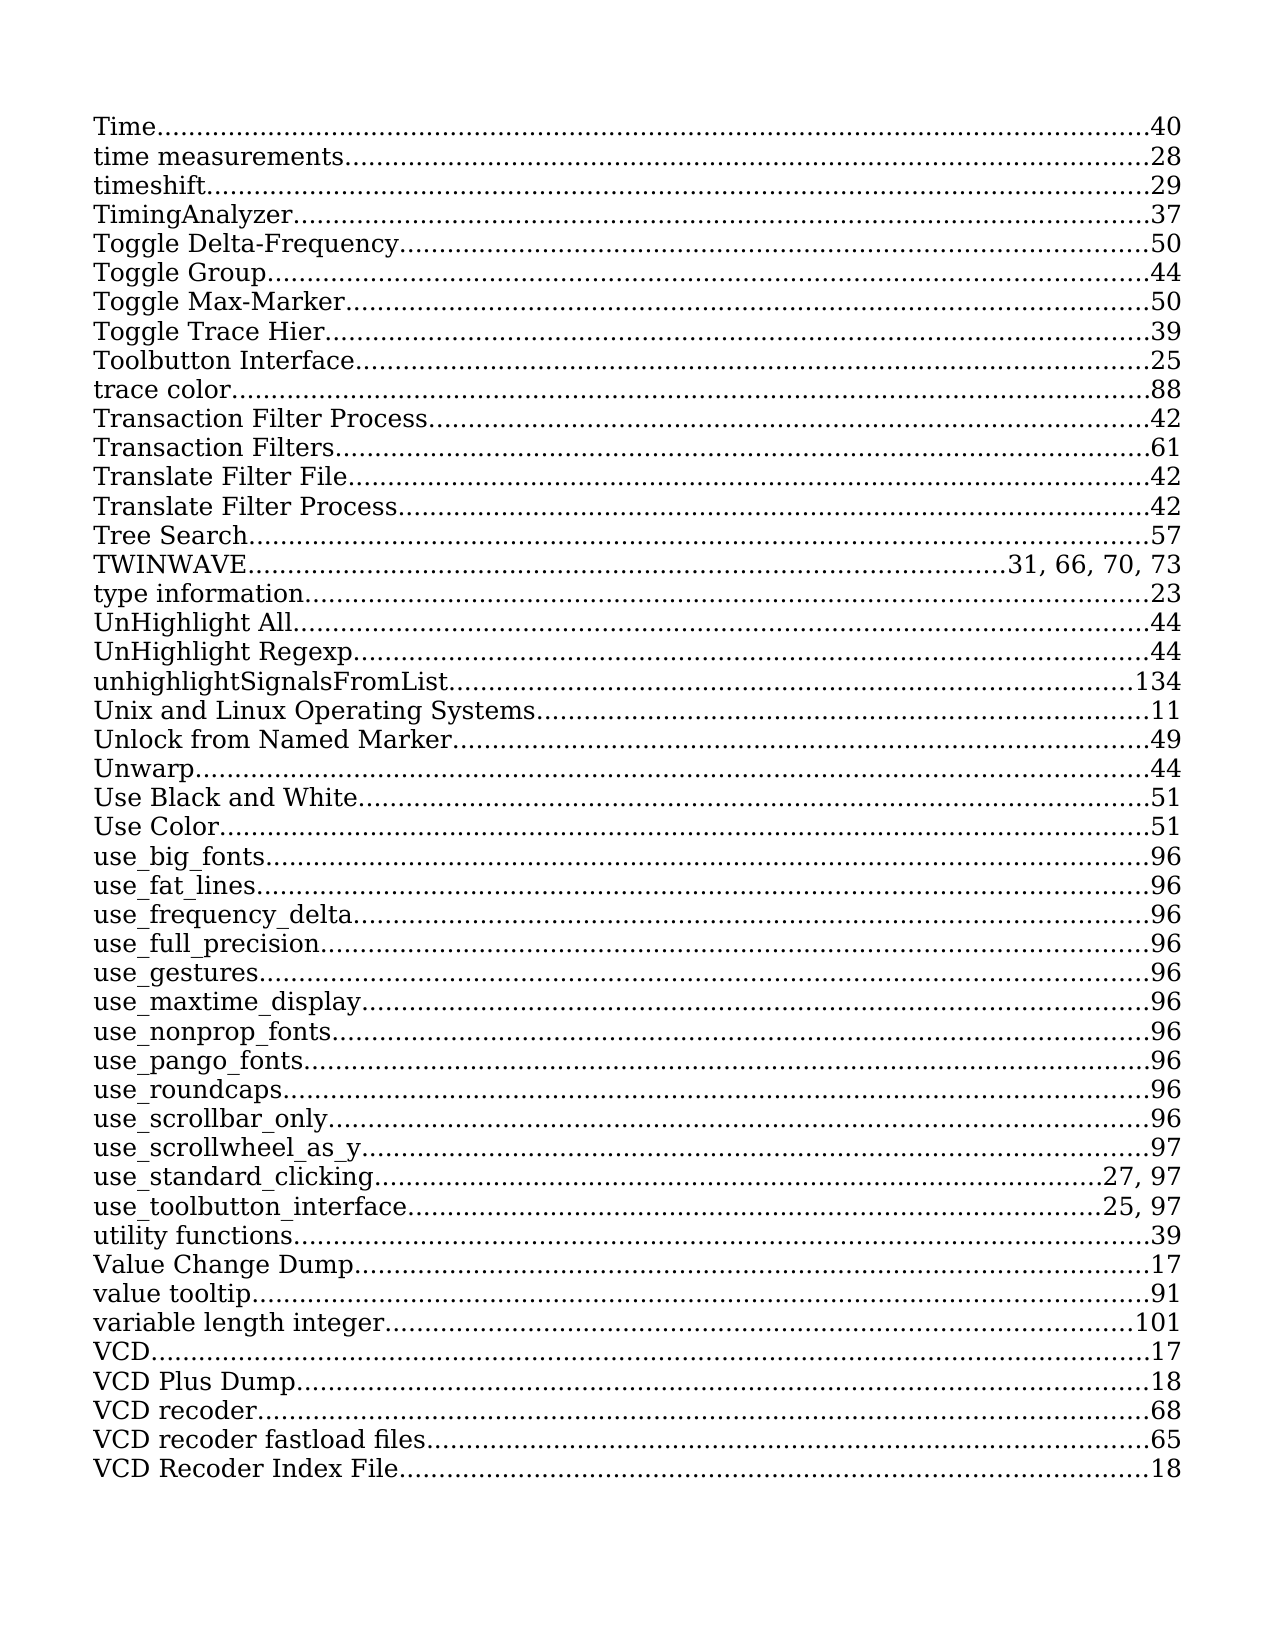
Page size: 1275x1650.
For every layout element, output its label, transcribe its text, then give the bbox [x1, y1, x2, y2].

text use_scrollbar_only 96 [93, 1104, 1182, 1133]
text trace color 88 [93, 375, 1182, 404]
text UnHighlight Regexp 44 [93, 637, 1182, 667]
text use_pango_fonts 96 [93, 1046, 1182, 1075]
text utility functions 39 [93, 1221, 1182, 1250]
text use_toolbutton_interface 25, 97 [93, 1192, 1182, 1221]
text Time 40 [93, 112, 1182, 142]
text TWINWAVE 31, 66, 70, 73 [93, 550, 1182, 579]
text use_frequency_delta 96 [93, 900, 1182, 929]
text Toolbutton Interface 25 [93, 346, 1182, 375]
text Unix and Linux Operating Systems 11 [93, 696, 1182, 725]
text Toggle Delta-Frequency 50 [93, 229, 1182, 258]
text use_maxtime_display 96 [93, 987, 1182, 1017]
text VCD Plus Dump 18 [93, 1367, 1182, 1396]
text VCD 17 [93, 1337, 1182, 1367]
text use_full_precision 96 [93, 929, 1182, 958]
text Transaction Filters 61 [93, 433, 1182, 462]
text use_big_fonts 96 [93, 842, 1182, 871]
text Translate Filter File 42 [93, 462, 1182, 492]
text Toggle Trace Hier 39 [93, 317, 1182, 346]
text unhighlightSignalsFromList 134 [93, 667, 1182, 696]
text use_fat_lines 96 [93, 871, 1182, 900]
text Value Change Dump 17 [93, 1250, 1182, 1279]
text use_roundcaps 96 [93, 1075, 1182, 1104]
text time measurements 28 [93, 142, 1182, 171]
text use_scrollwheel_as_y 97 [93, 1133, 1182, 1162]
text Use Color 51 [93, 812, 1182, 842]
text VCD recoder 68 [93, 1396, 1182, 1425]
text UnHighlight All 44 [93, 608, 1182, 637]
text Unlock from Named Marker 49 [93, 725, 1182, 754]
text value tooltip 91 [93, 1279, 1182, 1308]
text Use Black and White 51 [93, 783, 1182, 812]
text Translate Filter Process 42 [93, 492, 1182, 521]
text timeshift 29 [93, 171, 1182, 200]
text type information 23 [93, 579, 1182, 608]
text Transaction Filter Process 42 [93, 404, 1182, 433]
text Unwarp 44 [93, 754, 1182, 783]
text Toggle Group 44 [93, 258, 1182, 287]
text Tree Search 57 [93, 521, 1182, 550]
text variable length integer 101 [93, 1308, 1182, 1337]
text Toggle Max-Marker 50 [93, 287, 1182, 317]
text use_nonprop_fonts 96 [93, 1017, 1182, 1046]
text TimingAnalyzer 37 [93, 200, 1182, 229]
text use_standard_clicking 27, 97 [93, 1162, 1182, 1192]
text VCD Recoder Index File 18 [93, 1454, 1182, 1483]
text use_gestures 96 [93, 958, 1182, 987]
text VCD recoder fastload files 65 [93, 1425, 1182, 1454]
